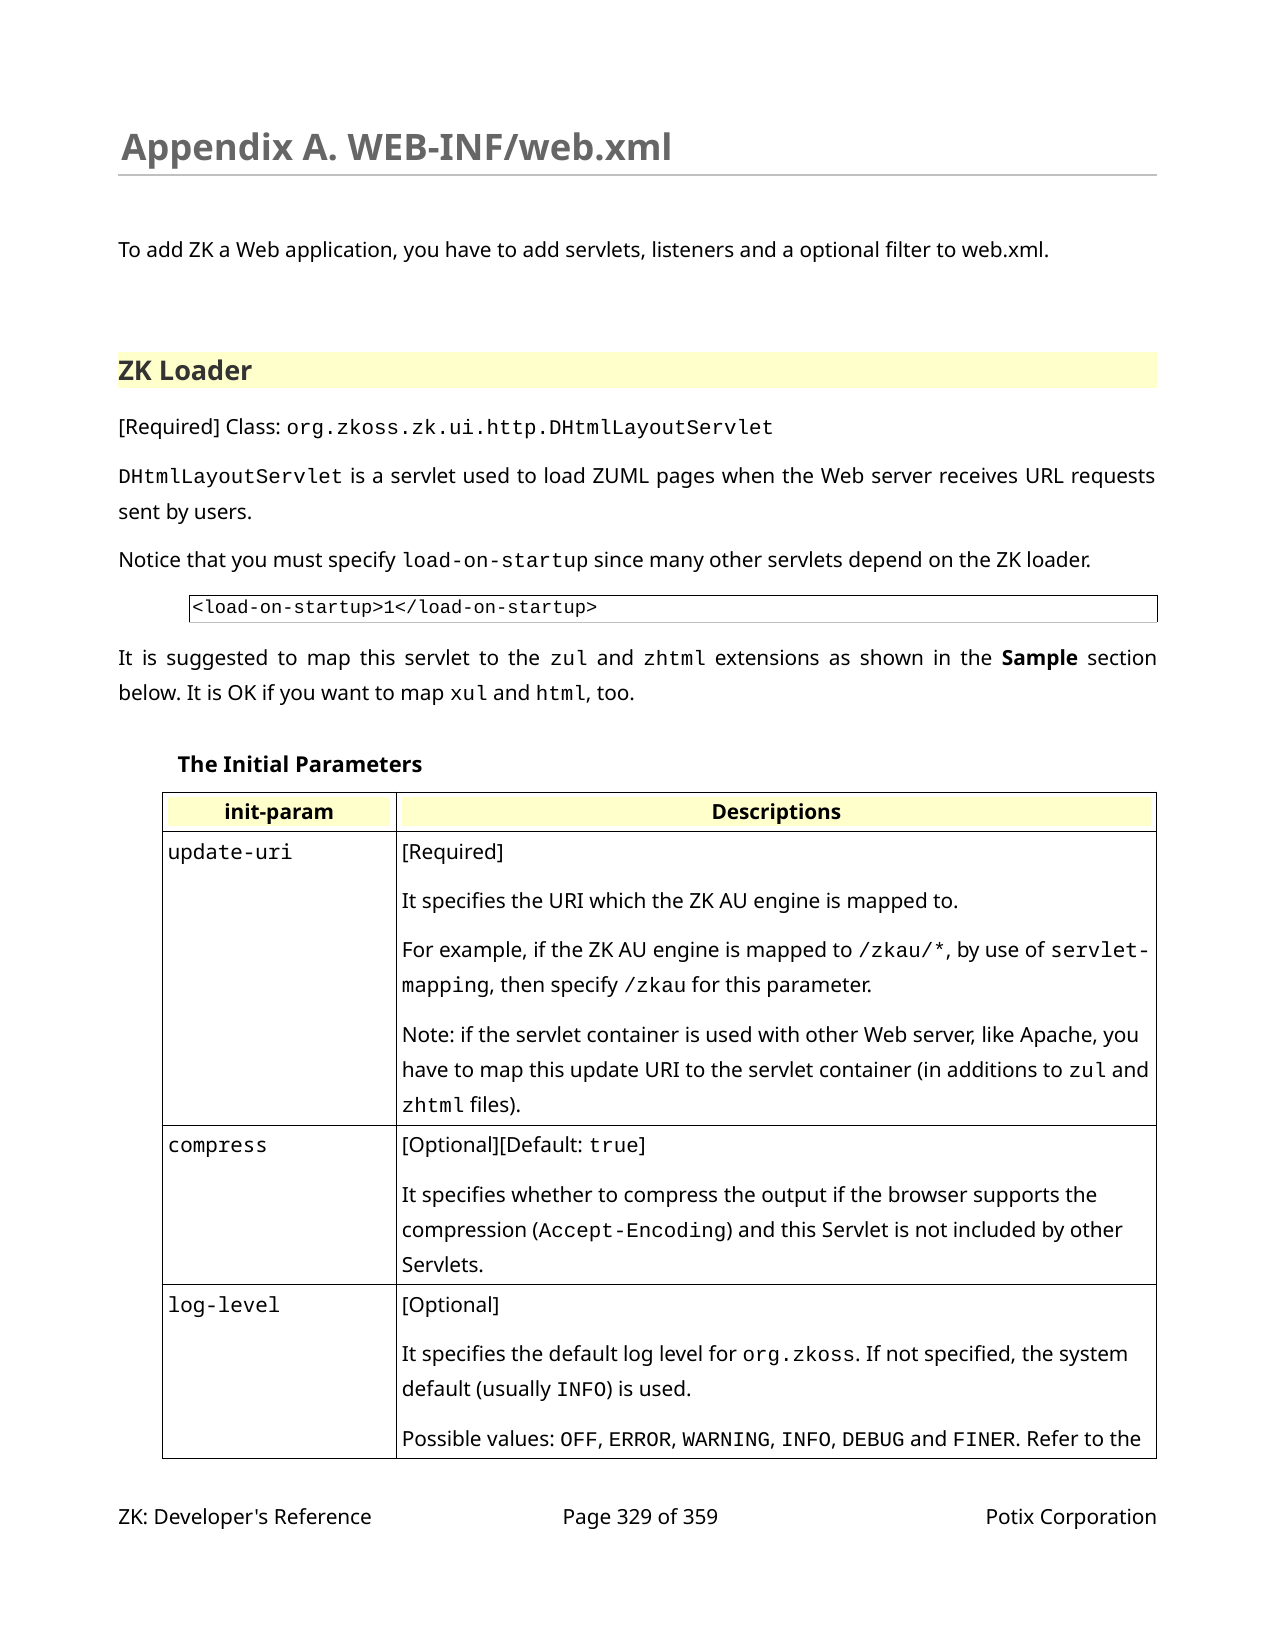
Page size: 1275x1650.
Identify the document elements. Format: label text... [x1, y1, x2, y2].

table_header Descriptions [397, 793, 1156, 831]
text <load-on-startup>1</load-on-startup> [190, 596, 1157, 622]
table_cell compress [163, 1126, 396, 1284]
table_cell log-level [163, 1285, 396, 1458]
subtitle Appendix A. WEB-INF/web.xml [118, 118, 1157, 174]
table_header init-param [163, 793, 396, 831]
table_cell [Optional][Default: true] It specifies whether to compress the output if the browser supports the compression (Accept-Encoding) and this Servlet is not included by other Servlets. [397, 1126, 1156, 1284]
table_cell update-uri [163, 832, 396, 1125]
text To add ZK a Web application, you have to add servlets, listeners and a optional filter to web.xml. [118, 235, 1157, 263]
text [Required] Class: org.zkoss.zk.ui.http.DHtmlLayoutServlet [118, 412, 1157, 441]
subtitle ZK Loader [118, 352, 1157, 388]
subtitle The Initial Parameters [177, 749, 1157, 779]
table_cell [Optional] It specifies the default log level for org.zkoss. If not specified, the system default (usually INFO) is used. Possible values: OFF, ERROR, WARNING, INFO, DEBUG and FINER. Refer to the [397, 1285, 1156, 1458]
text DHtmlLayoutServlet is a servlet used to load ZUML pages when the Web server receives URL requests sent by users. [118, 461, 1157, 525]
text It is suggested to map this servlet to the zul and zhtml extensions as shown in the Sample section below. It is OK if you want to map xul and html, too. [118, 643, 1157, 707]
table_cell [Required] It specifies the URI which the ZK AU engine is mapped to. For example, if the ZK AU engine is mapped to /zkau/*, by use of servlet-mapping, then specify /zkau for this parameter. Note: if the servlet container is used with other Web server, like Apache, you have to map this update URI to the servlet container (in additions to zul and zhtml files). [397, 832, 1156, 1125]
text Notice that you must specify load-on-startup since many other servlets depend on the ZK loader. [118, 546, 1157, 574]
